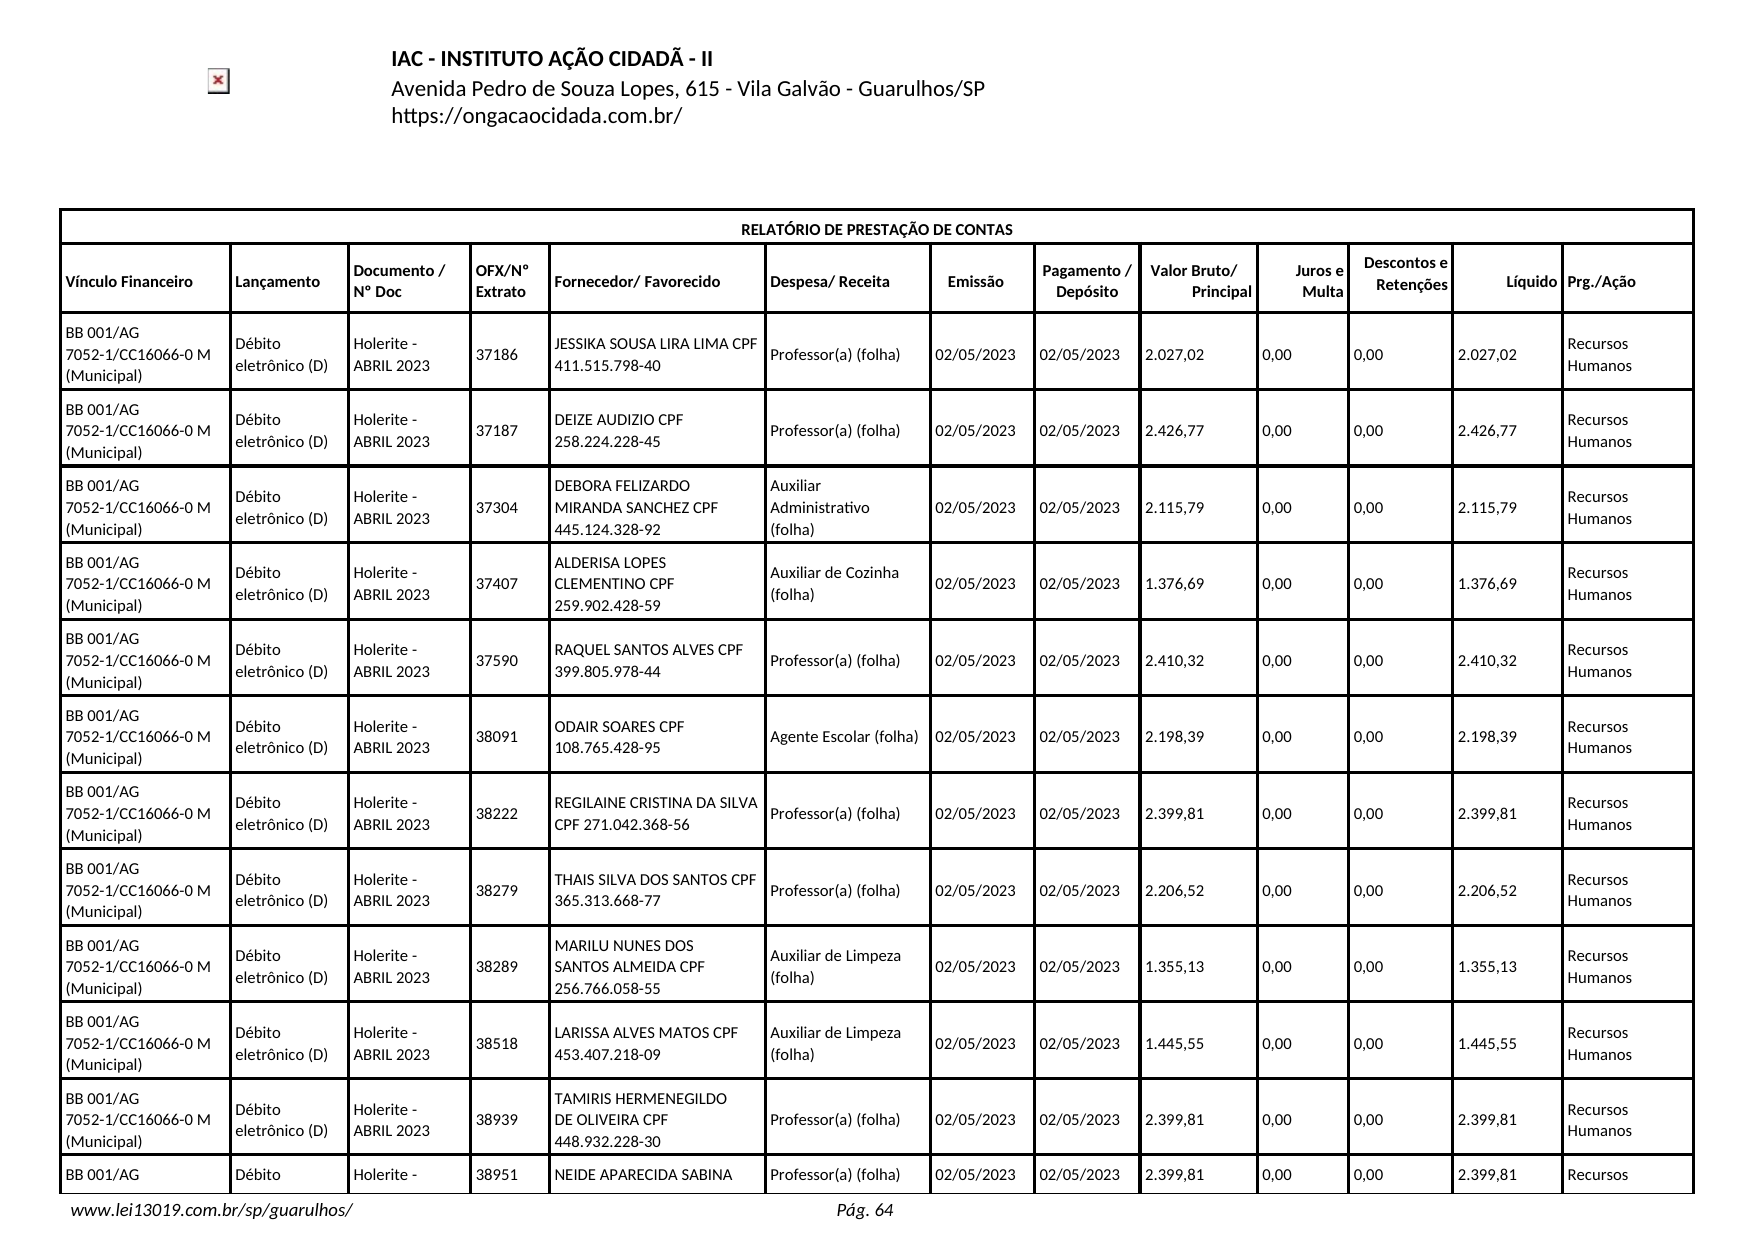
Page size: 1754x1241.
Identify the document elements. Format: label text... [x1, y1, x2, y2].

table_cell 02/05/2023 [932, 314, 1033, 388]
table_cell Holerite - ABRIL 2023 [350, 314, 469, 388]
table_cell Recursos Humanos [1564, 314, 1692, 388]
table_cell 0,00 [1259, 468, 1347, 541]
table_cell 2.426,77 [1142, 391, 1256, 464]
table_cell 0,00 [1259, 544, 1347, 617]
table_cell 0,00 [1350, 774, 1451, 847]
table_cell 37186 [472, 314, 548, 388]
table_cell Holerite - ABRIL 2023 [350, 468, 469, 541]
table_cell 02/05/2023 [932, 621, 1033, 694]
table_cell 2.115,79 [1142, 468, 1256, 541]
table_cell Débito eletrônico (D) [232, 697, 347, 771]
table_cell 0,00 [1259, 1003, 1347, 1077]
table_cell Auxiliar de Limpeza (folha) [767, 1003, 929, 1077]
table_cell 1.376,69 [1142, 544, 1256, 617]
table_cell 02/05/2023 [1036, 850, 1138, 924]
table_cell 02/05/2023 [1036, 927, 1138, 1000]
table_cell Fornecedor/ Favorecido [551, 245, 764, 311]
table_cell Holerite - ABRIL 2023 [350, 850, 469, 924]
table_cell 02/05/2023 [1036, 1080, 1138, 1153]
table_cell 0,00 [1350, 544, 1451, 617]
table_cell RAQUEL SANTOS ALVES CPF 399.805.978-44 [551, 621, 764, 694]
table_cell Líquido [1454, 245, 1561, 311]
table_cell 02/05/2023 [932, 544, 1033, 617]
table_cell Débito [232, 1156, 347, 1193]
table_cell 0,00 [1350, 1080, 1451, 1153]
table_cell Descontos e Retenções [1350, 245, 1451, 311]
table_cell Despesa/ Receita [767, 245, 929, 311]
table_cell 2.115,79 [1454, 468, 1561, 541]
table_cell 0,00 [1259, 1080, 1347, 1153]
table_cell Documento / Nº Doc [350, 245, 469, 311]
table_cell BB 001/AG 7052-1/CC16066-0 M (Municipal) [62, 468, 229, 541]
table_cell 02/05/2023 [932, 1003, 1033, 1077]
table_cell Holerite - ABRIL 2023 [350, 391, 469, 464]
table_cell 38289 [472, 927, 548, 1000]
table_cell Débito eletrônico (D) [232, 314, 347, 388]
table_cell Professor(a) (folha) [767, 1080, 929, 1153]
table_cell 2.399,81 [1142, 774, 1256, 847]
table_cell 0,00 [1350, 850, 1451, 924]
table_cell 2.410,32 [1454, 621, 1561, 694]
table_cell Débito eletrônico (D) [232, 774, 347, 847]
table_cell 02/05/2023 [1036, 697, 1138, 771]
table_cell TAMIRIS HERMENEGILDO DE OLIVEIRA CPF 448.932.228-30 [551, 1080, 764, 1153]
table_cell 0,00 [1350, 314, 1451, 388]
table_cell 02/05/2023 [1036, 314, 1138, 388]
table_cell Lançamento [232, 245, 347, 311]
table_cell Holerite - ABRIL 2023 [350, 927, 469, 1000]
table_cell Holerite - ABRIL 2023 [350, 697, 469, 771]
table_cell 1.355,13 [1142, 927, 1256, 1000]
table_cell REGILAINE CRISTINA DA SILVA CPF 271.042.368-56 [551, 774, 764, 847]
table_cell NEIDE APARECIDA SABINA [551, 1156, 764, 1193]
table_cell 2.399,81 [1142, 1156, 1256, 1193]
table_cell BB 001/AG 7052-1/CC16066-0 M (Municipal) [62, 391, 229, 464]
table_cell 1.355,13 [1454, 927, 1561, 1000]
table_cell 02/05/2023 [1036, 774, 1138, 847]
table_cell 2.399,81 [1454, 1156, 1561, 1193]
table_cell Recursos Humanos [1564, 1080, 1692, 1153]
table_cell Débito eletrônico (D) [232, 391, 347, 464]
table_cell Holerite [350, 1156, 469, 1193]
table_cell Débito eletrônico (D) [232, 1003, 347, 1077]
table_cell 0,00 [1350, 927, 1451, 1000]
table_cell 0,00 [1259, 1156, 1347, 1193]
table_cell DEIZE AUDIZIO CPF 258.224.228-45 [551, 391, 764, 464]
table_cell 0,00 [1350, 697, 1451, 771]
table_cell 02/05/2023 [932, 850, 1033, 924]
table_cell Recursos Humanos [1564, 927, 1692, 1000]
table_cell 38518 [472, 1003, 548, 1077]
table_cell 38939 [472, 1080, 548, 1153]
table_cell Professor(a) (folha) [767, 1156, 929, 1193]
table_cell 02/05/2023 [1036, 1003, 1138, 1077]
table_cell Auxiliar de Cozinha (folha) [767, 544, 929, 617]
table_cell BB 001/AG 7052-1/CC16066-0 M (Municipal) [62, 774, 229, 847]
table_cell BB 001/AG 7052-1/CC16066-0 M (Municipal) [62, 850, 229, 924]
table_cell 38951 [472, 1156, 548, 1193]
table_cell Pagamento / Depósito [1036, 245, 1138, 311]
table_cell Débito eletrônico (D) [232, 927, 347, 1000]
table_cell THAIS SILVA DOS SANTOS CPF 365.313.668-77 [551, 850, 764, 924]
table_cell LARISSA ALVES MATOS CPF 453.407.218-09 [551, 1003, 764, 1077]
table_cell 0,00 [1259, 850, 1347, 924]
table_cell 0,00 [1259, 391, 1347, 464]
table_cell Débito eletrônico (D) [232, 621, 347, 694]
table_cell OFX/Nº Extrato [472, 245, 548, 311]
table_cell BB 001/AG 7052-1/CC16066-0 M (Municipal) [62, 544, 229, 617]
table_cell 37187 [472, 391, 548, 464]
table_cell Professor(a) (folha) [767, 850, 929, 924]
table_header RELATÓRIO DE PRESTAÇÃO DE CONTAS [62, 211, 1692, 242]
table_cell 2.399,81 [1142, 1080, 1256, 1153]
table_cell Professor(a) (folha) [767, 621, 929, 694]
table_cell BB 001/AG 7052-1/CC16066-0 M (Municipal) [62, 1003, 229, 1077]
table_cell MARILU NUNES DOS SANTOS ALMEIDA CPF 256.766.058-55 [551, 927, 764, 1000]
table_cell 02/05/2023 [1036, 391, 1138, 464]
table_cell BB 001/AG 7052-1/CC16066-0 M (Municipal) [62, 927, 229, 1000]
table_cell 2.399,81 [1454, 774, 1561, 847]
table_cell 1.376,69 [1454, 544, 1561, 617]
table_cell Holerite - ABRIL 2023 [350, 774, 469, 847]
table_cell BB 001/AG 7052-1/CC16066-0 M (Municipal) [62, 621, 229, 694]
table_cell 02/05/2023 [932, 774, 1033, 847]
table_cell 02/05/2023 [932, 697, 1033, 771]
table_cell 1.445,55 [1142, 1003, 1256, 1077]
table_cell 0,00 [1259, 927, 1347, 1000]
table_cell Recursos Humanos [1564, 697, 1692, 771]
table_cell 2.410,32 [1142, 621, 1256, 694]
table_cell 2.426,77 [1454, 391, 1561, 464]
table_cell DEBORA FELIZARDO MIRANDA SANCHEZ CPF 445.124.328-92 [551, 468, 764, 541]
table_cell Recursos Humanos [1564, 544, 1692, 617]
table_cell 02/05/2023 [932, 1080, 1033, 1153]
table_cell Professor(a) (folha) [767, 391, 929, 464]
table_cell Débito eletrônico (D) [232, 850, 347, 924]
table_cell Débito eletrônico (D) [232, 468, 347, 541]
table_cell Emissão [932, 245, 1033, 311]
table_cell 0,00 [1350, 391, 1451, 464]
picture [207, 68, 230, 94]
table_cell 2.198,39 [1454, 697, 1561, 771]
table_cell 38222 [472, 774, 548, 847]
table_cell 0,00 [1350, 621, 1451, 694]
table_cell Recursos Humanos [1564, 468, 1692, 541]
table_cell 0,00 [1350, 1156, 1451, 1193]
table_cell 02/05/2023 [1036, 468, 1138, 541]
table_cell 2.198,39 [1142, 697, 1256, 771]
table_cell Débito eletrônico (D) [232, 544, 347, 617]
table_cell Recursos Humanos [1564, 1003, 1692, 1077]
table_cell Holerite - ABRIL 2023 [350, 544, 469, 617]
table_cell BB 001/AG 7052-1/CC16066-0 M (Municipal) [62, 697, 229, 771]
table_cell ODAIR SOARES CPF 108.765.428-95 [551, 697, 764, 771]
table_cell 02/05/2023 [932, 468, 1033, 541]
table_cell 0,00 [1259, 621, 1347, 694]
table_cell 02/05/2023 [1036, 544, 1138, 617]
table_cell Holerite - ABRIL 2023 [350, 1003, 469, 1077]
table_cell 0,00 [1259, 774, 1347, 847]
table_cell 2.027,02 [1142, 314, 1256, 388]
table_cell ALDERISA LOPES CLEMENTINO CPF 259.902.428-59 [551, 544, 764, 617]
table_cell Prg./Ação [1564, 245, 1692, 311]
table_cell BB 001/AG 7052-1/CC16066-0 M (Municipal) [62, 1080, 229, 1153]
table_cell JESSIKA SOUSA LIRA LIMA CPF 411.515.798-40 [551, 314, 764, 388]
table_cell 0,00 [1259, 314, 1347, 388]
table_cell Agente Escolar (folha) [767, 697, 929, 771]
table_cell 1.445,55 [1454, 1003, 1561, 1077]
table_cell 2.399,81 [1454, 1080, 1561, 1153]
table_cell 2.206,52 [1454, 850, 1561, 924]
table_cell 0,00 [1350, 1003, 1451, 1077]
table_cell 02/05/2023 [932, 927, 1033, 1000]
table_cell 37590 [472, 621, 548, 694]
table_cell 38091 [472, 697, 548, 771]
table_cell Professor(a) (folha) [767, 774, 929, 847]
table_cell 2.027,02 [1454, 314, 1561, 388]
table_cell 02/05/2023 [1036, 1156, 1138, 1193]
table_cell 38279 [472, 850, 548, 924]
table_cell 37304 [472, 468, 548, 541]
table_cell 0,00 [1350, 468, 1451, 541]
table_cell 2.206,52 [1142, 850, 1256, 924]
table_cell Recursos Humanos [1564, 391, 1692, 464]
table_cell Recursos Humanos [1564, 774, 1692, 847]
table_cell Valor Bruto/ Principal [1142, 245, 1256, 311]
table_cell 02/05/2023 [932, 391, 1033, 464]
table_cell Recursos Humanos [1564, 850, 1692, 924]
table_cell 02/05/2023 [932, 1156, 1033, 1193]
table_cell Débito eletrônico (D) [232, 1080, 347, 1153]
table_cell Professor(a) (folha) [767, 314, 929, 388]
table_cell 02/05/2023 [1036, 621, 1138, 694]
table_cell Vínculo Financeiro [62, 245, 229, 311]
table_cell Recursos [1564, 1156, 1692, 1193]
table_cell Juros e Multa [1259, 245, 1347, 311]
table_cell BB 001/AG [62, 1156, 229, 1193]
table_cell BB 001/AG 7052-1/CC16066-0 M (Municipal) [62, 314, 229, 388]
table_cell Holerite - ABRIL 2023 [350, 1080, 469, 1153]
table_cell Auxiliar de Limpeza (folha) [767, 927, 929, 1000]
table_cell 0,00 [1259, 697, 1347, 771]
table_cell Recursos Humanos [1564, 621, 1692, 694]
table_cell 37407 [472, 544, 548, 617]
table_cell Auxiliar Administrativo (folha) [767, 468, 929, 541]
table_cell Holerite - ABRIL 2023 [350, 621, 469, 694]
